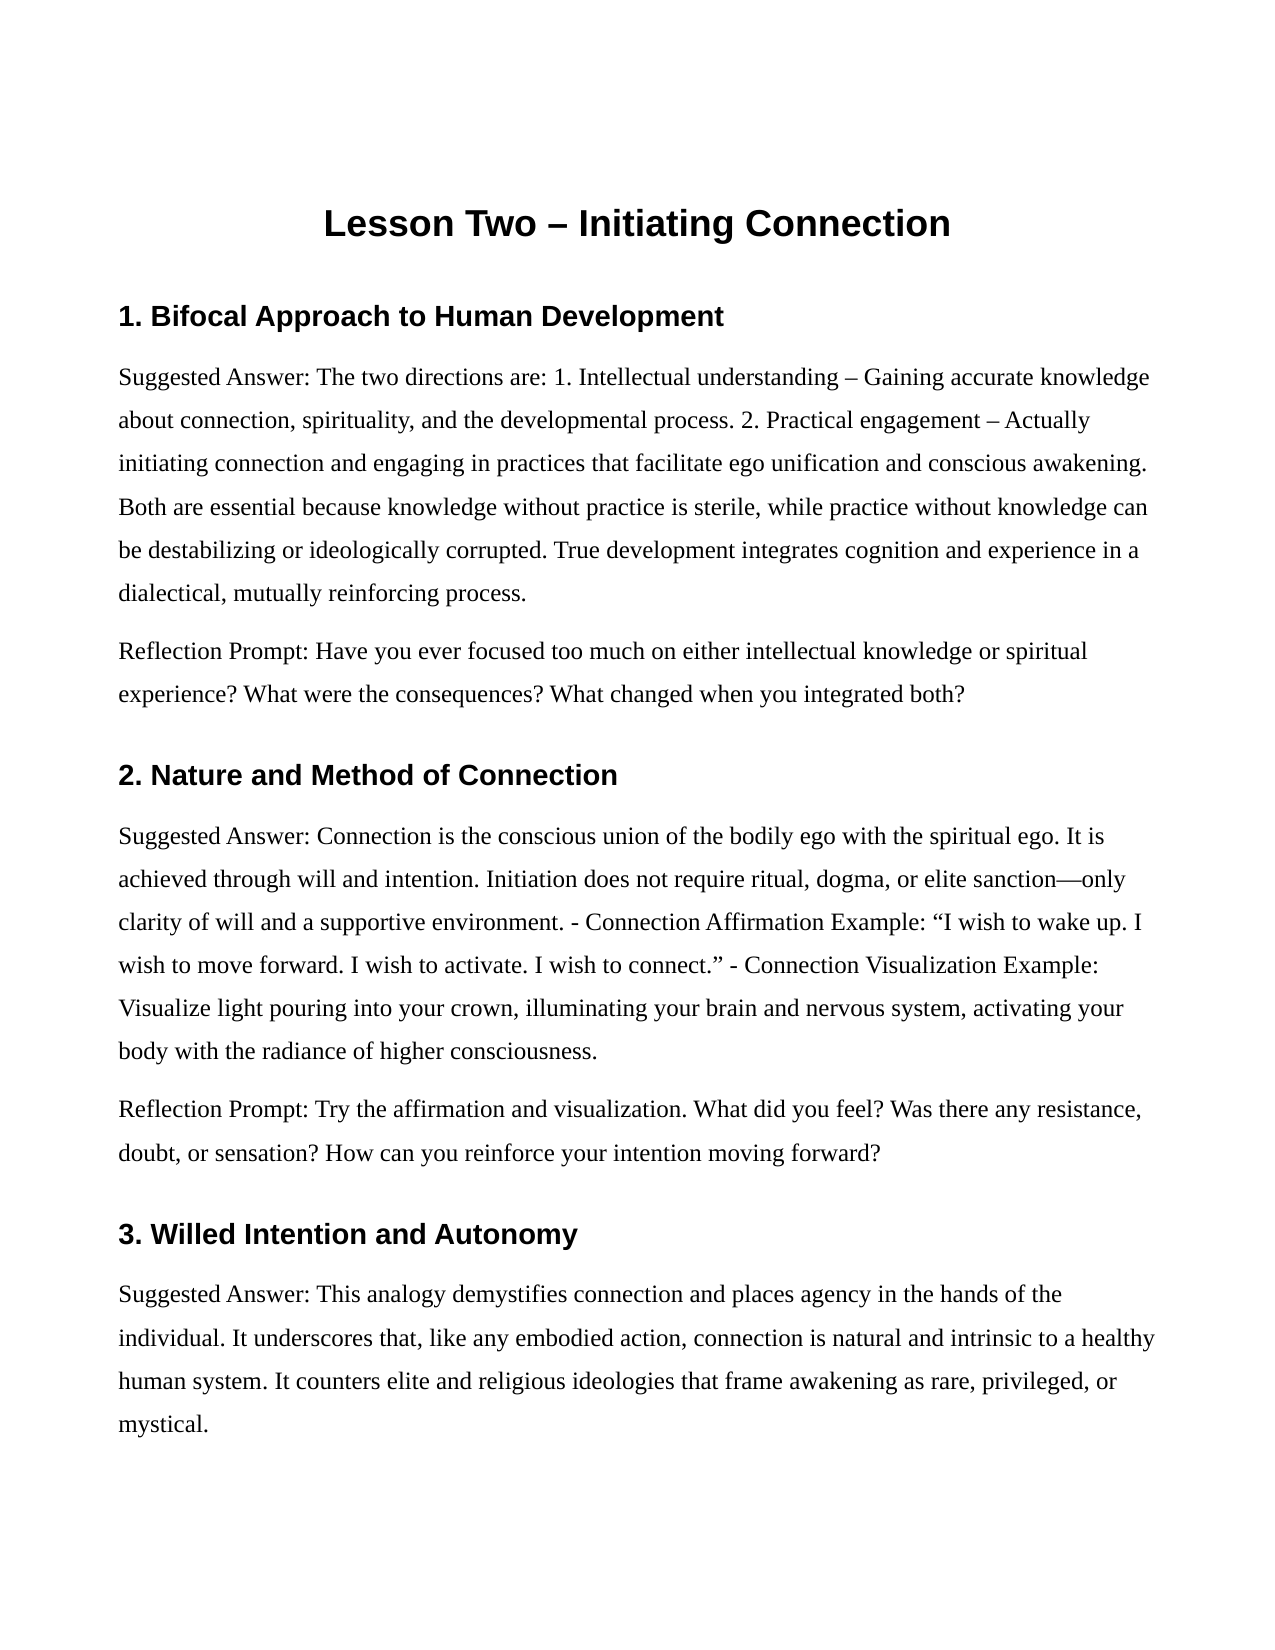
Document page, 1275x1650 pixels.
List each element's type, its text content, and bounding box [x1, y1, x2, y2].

text Reflection Prompt: Have you ever focused too much on either intellectual knowledge or spiritual experience? What were the consequences? What changed when you integrated both? [118, 636, 1157, 708]
subtitle 1. Bifocal Approach to Human Development [118, 299, 1157, 333]
subtitle 3. Willed Intention and Autonomy [118, 1217, 1157, 1250]
text Suggested Answer: This analogy demystifies connection and places agency in the hands of the individual. It underscores that, like any embodied action, connection is natural and intrinsic to a healthy human system. It counters elite and religious ideologies that frame awakening as rare, privileged, or mystical. [118, 1279, 1157, 1438]
subtitle Lesson Two – Initiating Connection [118, 201, 1157, 244]
subtitle 2. Nature and Method of Connection [118, 758, 1157, 792]
text Reflection Prompt: Try the affirmation and visualization. What did you feel? Was there any resistance, doubt, or sensation? How can you reinforce your intention moving forward? [118, 1094, 1157, 1166]
text Suggested Answer: Connection is the conscious union of the bodily ego with the spiritual ego. It is achieved through will and intention. Initiation does not require ritual, dogma, or elite sanction—only clarity of will and a supportive environment. - Connection Affirmation Example: “I wish to wake up. I wish to move forward. I wish to activate. I wish to connect.” - Connection Visualization Example: Visualize light pouring into your crown, illuminating your brain and nervous system, activating your body with the radiance of higher consciousness. [118, 821, 1157, 1065]
text Suggested Answer: The two directions are: 1. Intellectual understanding – Gaining accurate knowledge about connection, spirituality, and the developmental process. 2. Practical engagement – Actually initiating connection and engaging in practices that facilitate ego unification and conscious awakening. Both are essential because knowledge without practice is sterile, while practice without knowledge can be destabilizing or ideologically corrupted. True development integrates cognition and experience in a dialectical, mutually reinforcing process. [118, 362, 1157, 607]
